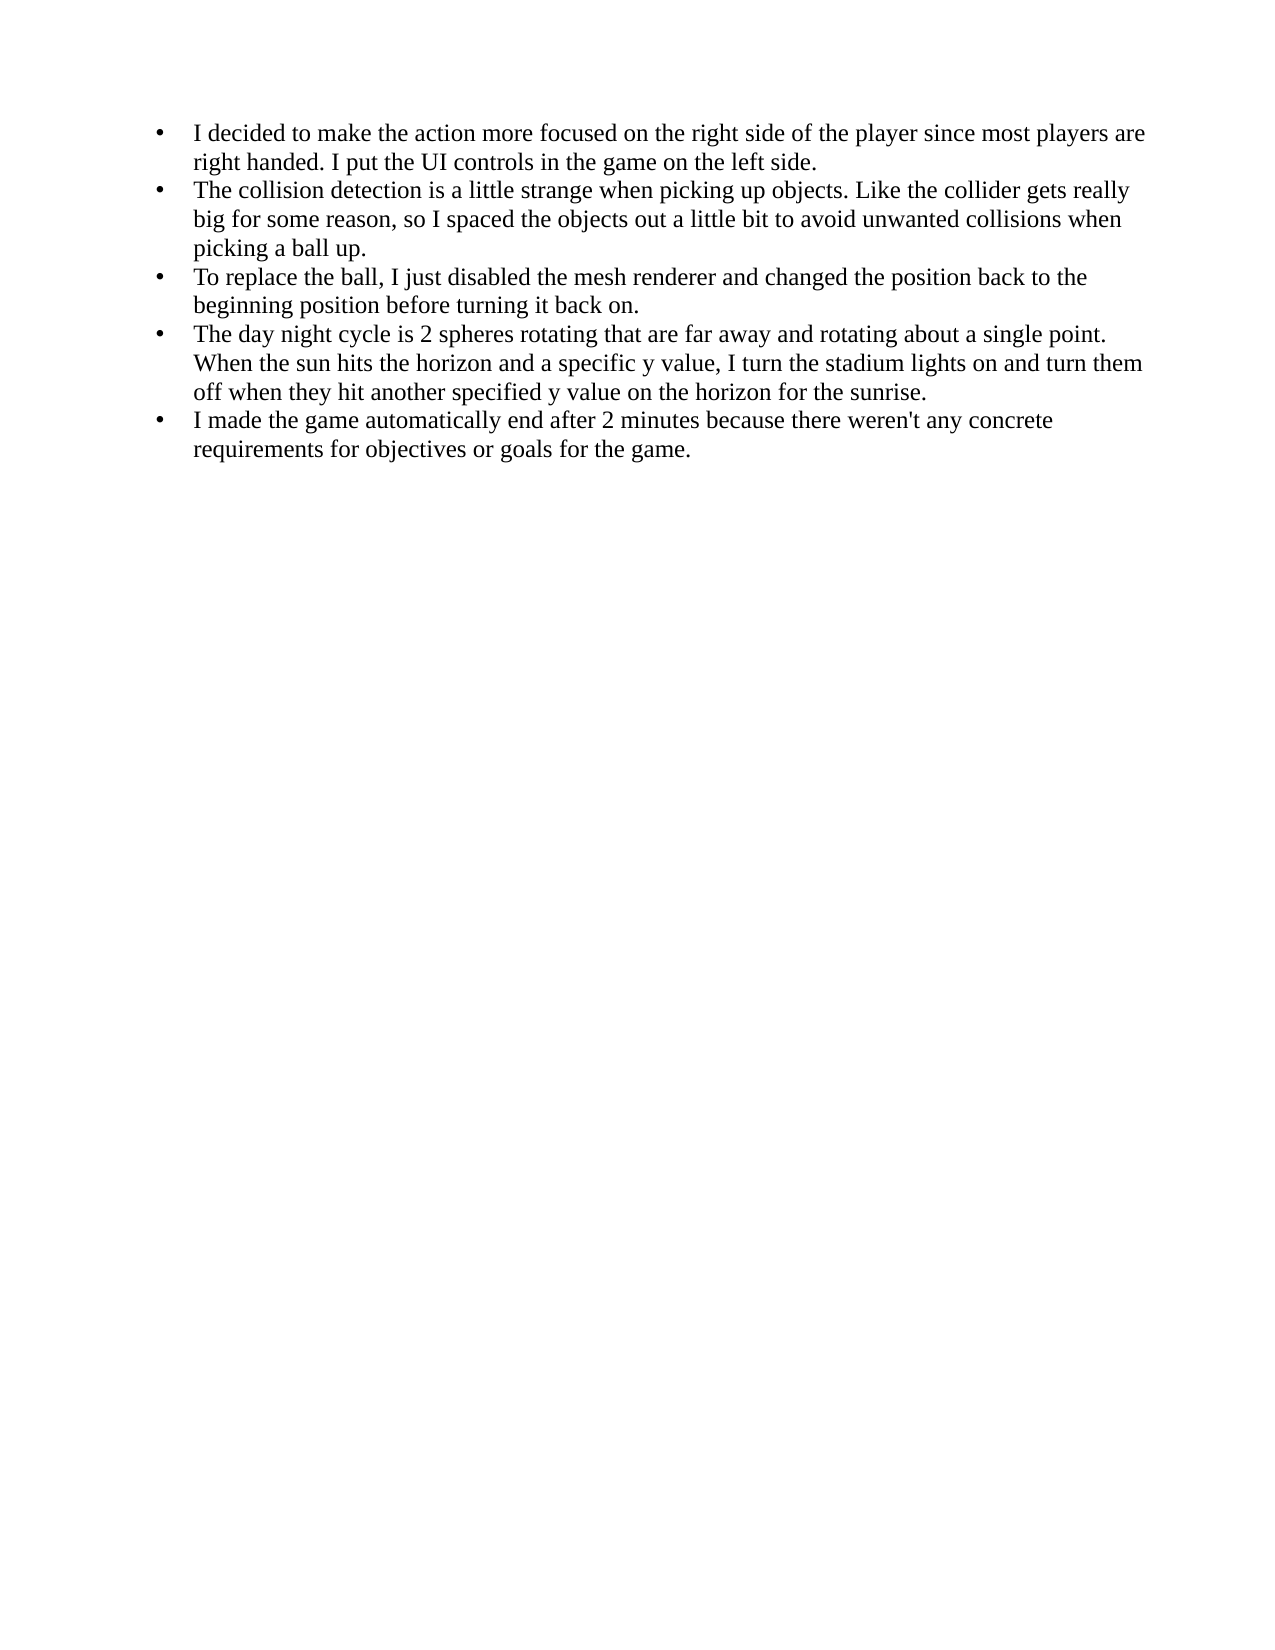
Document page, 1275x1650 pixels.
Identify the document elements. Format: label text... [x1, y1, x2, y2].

list The day night cycle is 2 spheres rotating that are far away and rotating about a single point. When the sun hits the horizon and a specific y value, I turn the stadium lights on and turn them off when they hit another specified y value on the horizon for the sunrise. [156, 319, 1157, 406]
list To replace the ball, I just disabled the mesh renderer and changed the position back to the beginning position before turning it back on. [156, 262, 1157, 319]
list The collision detection is a little strange when picking up objects. Like the collider gets really big for some reason, so I spaced the objects out a little bit to avoid unwanted collisions when picking a ball up. [156, 176, 1157, 262]
list I made the game automatically end after 2 minutes because there weren't any concrete requirements for objectives or goals for the game. [156, 406, 1157, 463]
list I decided to make the action more focused on the right side of the player since most players are right handed. I put the UI controls in the game on the left side. [156, 118, 1157, 176]
